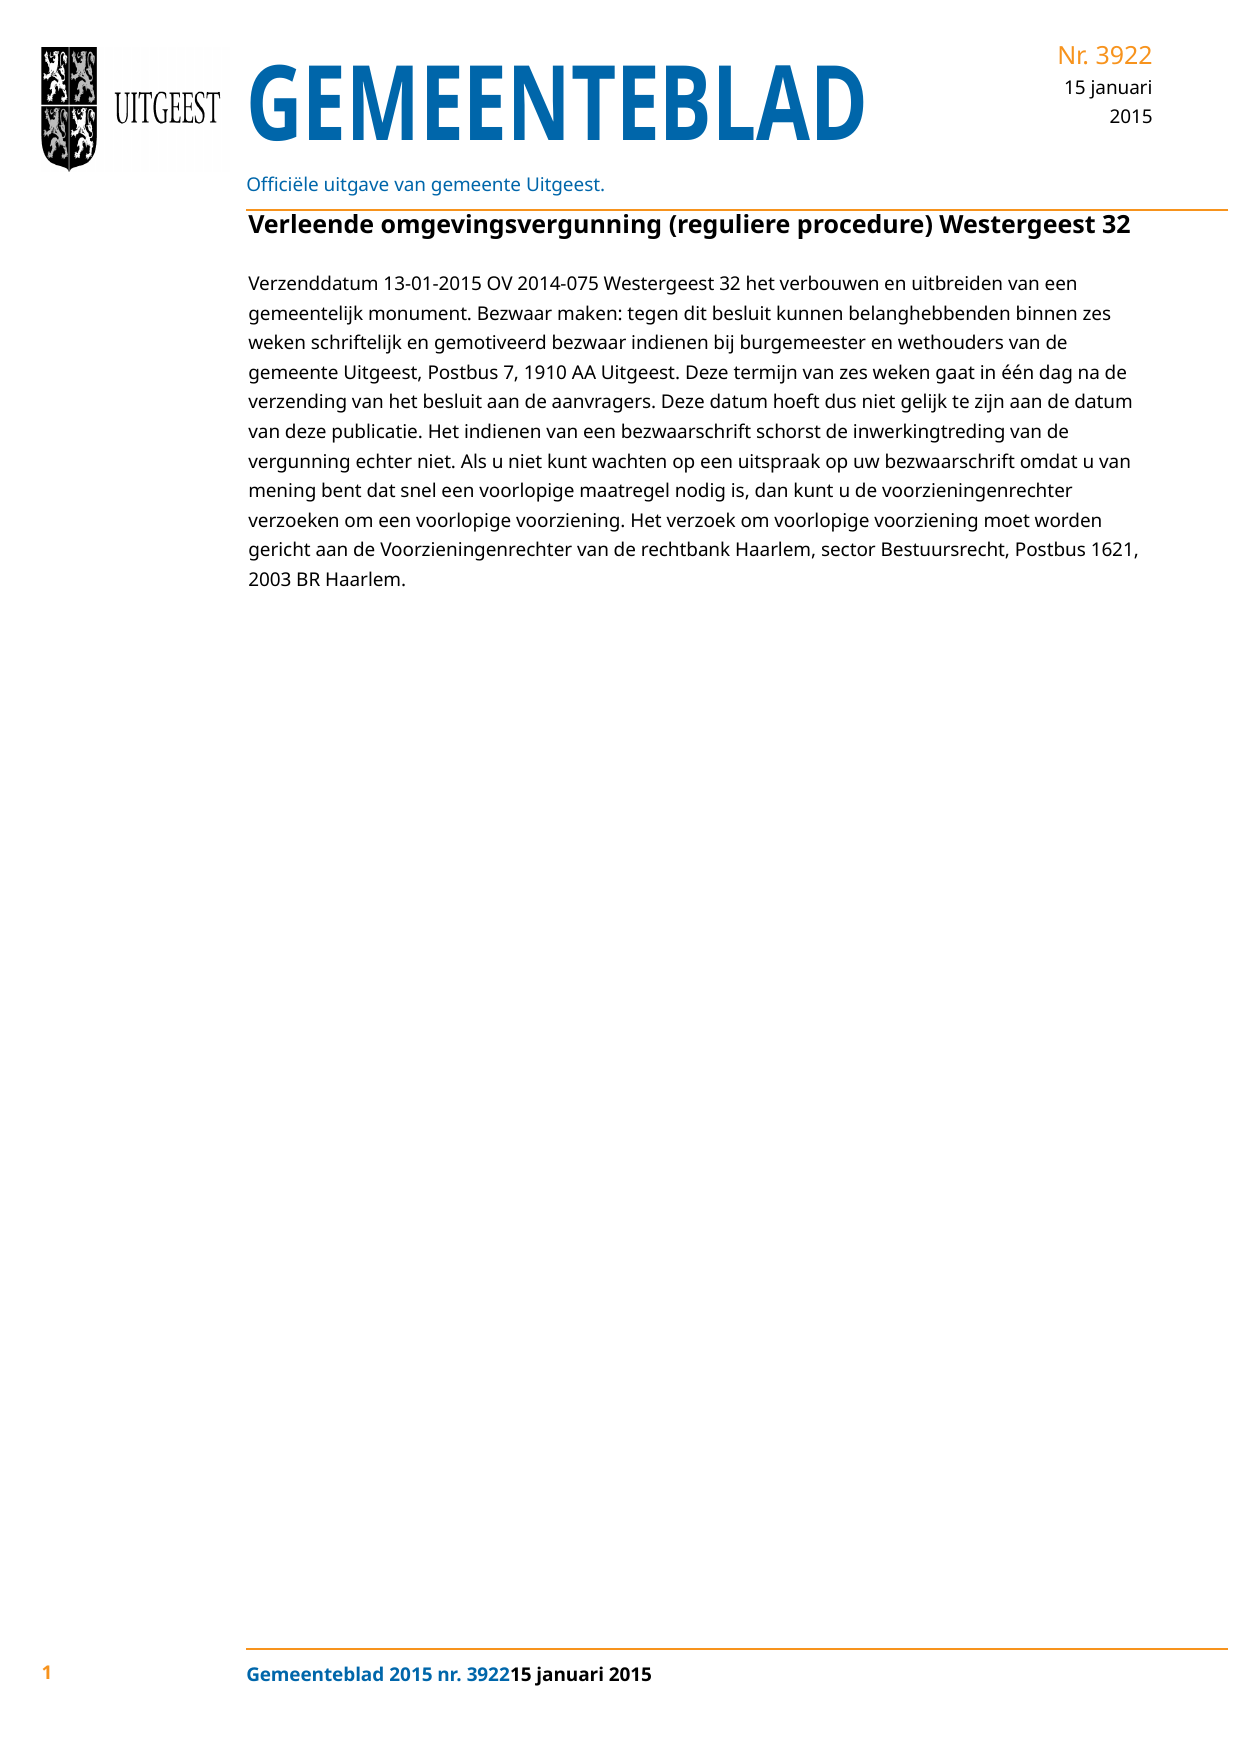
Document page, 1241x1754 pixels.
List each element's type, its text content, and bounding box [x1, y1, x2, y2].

picture [41, 47, 231, 172]
text Verleende omgevingsvergunning (reguliere procedure) Westergeest 32 [248, 211, 1152, 241]
text Verzenddatum 13-01-2015 OV 2014-075 Westergeest 32 het verbouwen en uitbreiden van een gemeentelijk monument. Bezwaar maken: tegen dit besluit kunnen belanghebbenden binnen zes weken schriftelijk en gemotiveerd bezwaar indienen bij burgemeester en wethouders van de gemeente Uitgeest, Postbus 7, 1910 AA Uitgeest. Deze termijn van zes weken gaat in één dag na de verzending van het besluit aan de aanvragers. Deze datum hoeft dus niet gelijk te zijn aan de datum van deze publicatie. Het indienen van een bezwaarschrift schorst de inwerkingtreding van de vergunning echter niet. Als u niet kunt wachten op een uitspraak op uw bezwaarschrift omdat u van mening bent dat snel een voorlopige maatregel nodig is, dan kunt u de voorzieningenrechter verzoeken om een voorlopige voorziening. Het verzoek om voorlopige voorziening moet worden gericht aan de Voorzieningenrechter van de rechtbank Haarlem, sector Bestuursrecht, Postbus 1621, 2003 BR Haarlem. [248, 270, 1152, 592]
